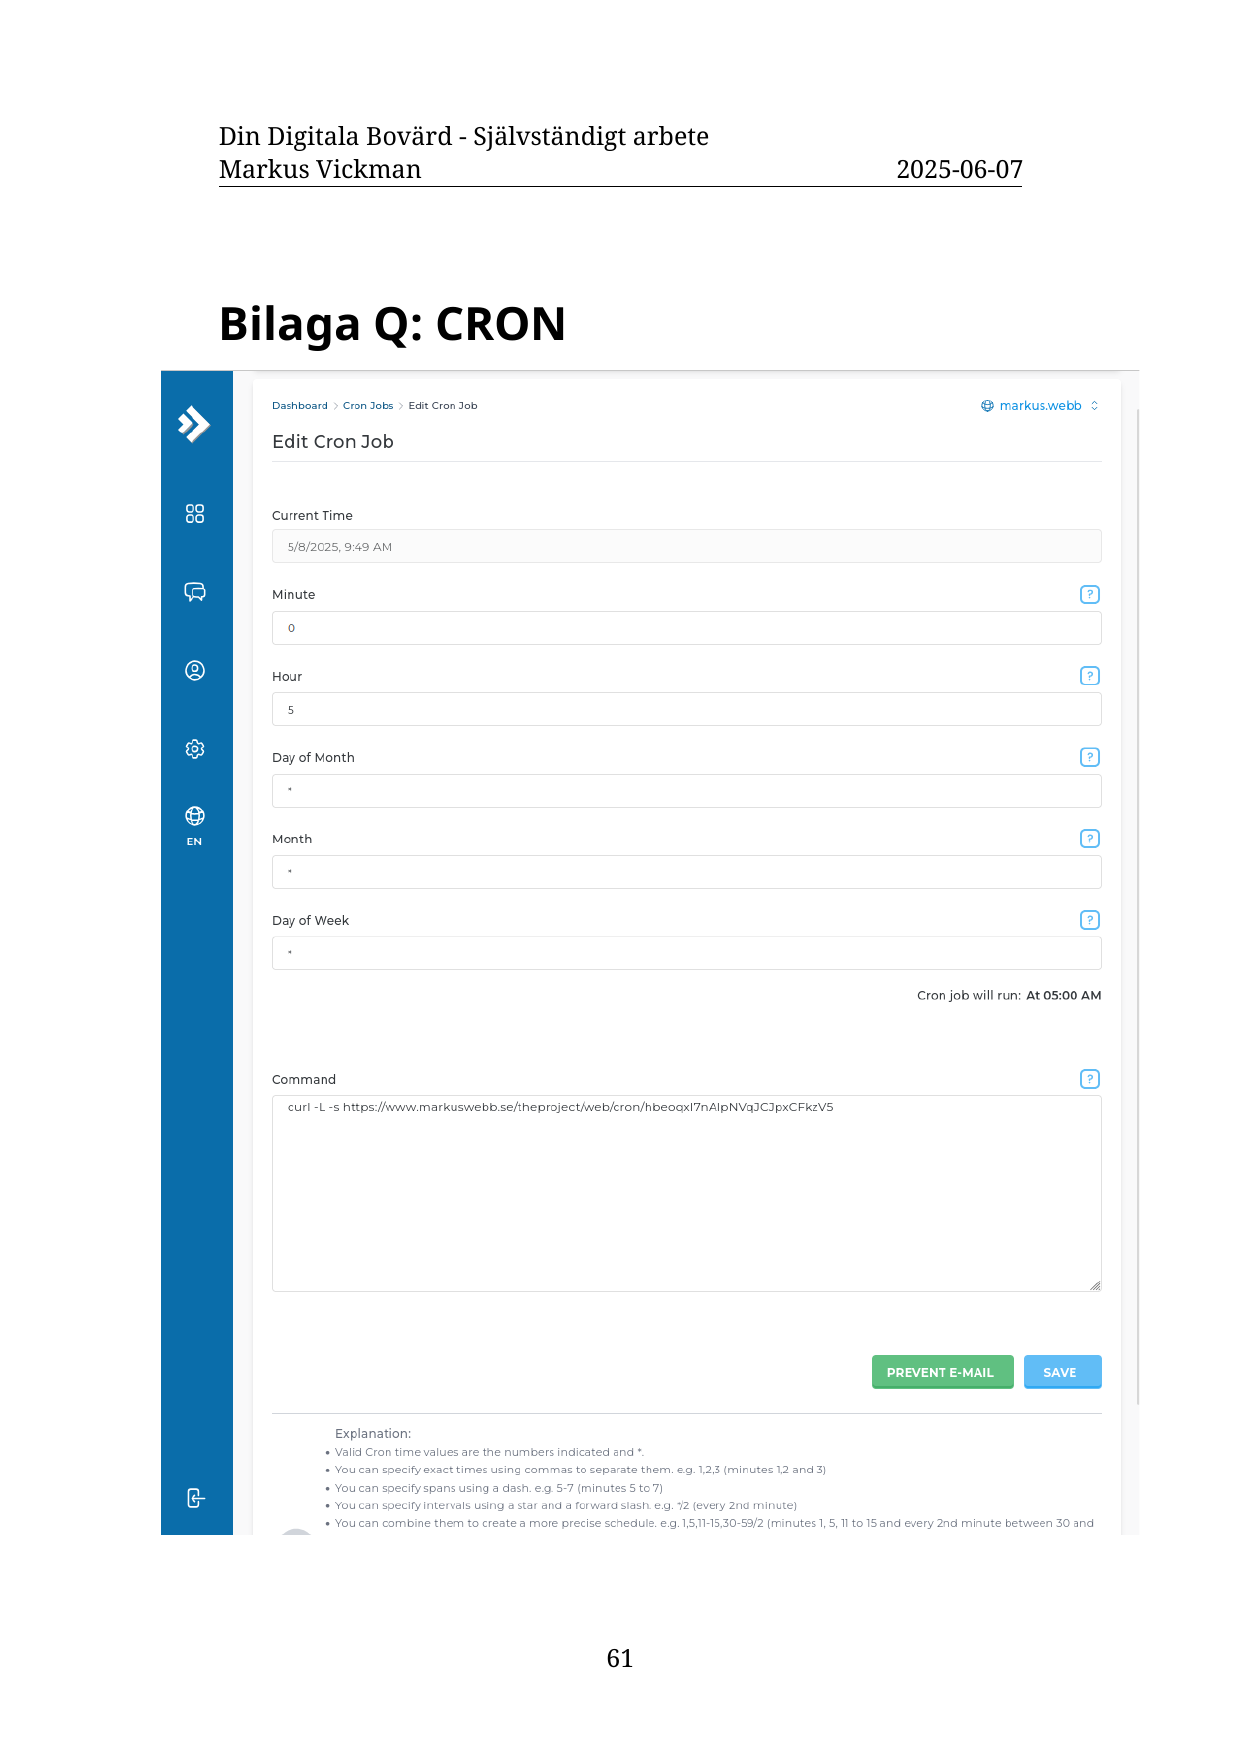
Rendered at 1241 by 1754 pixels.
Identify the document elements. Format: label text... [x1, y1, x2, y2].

picture [161, 369, 1140, 1535]
subtitle Bilaga Q: CRON [218, 291, 1022, 353]
